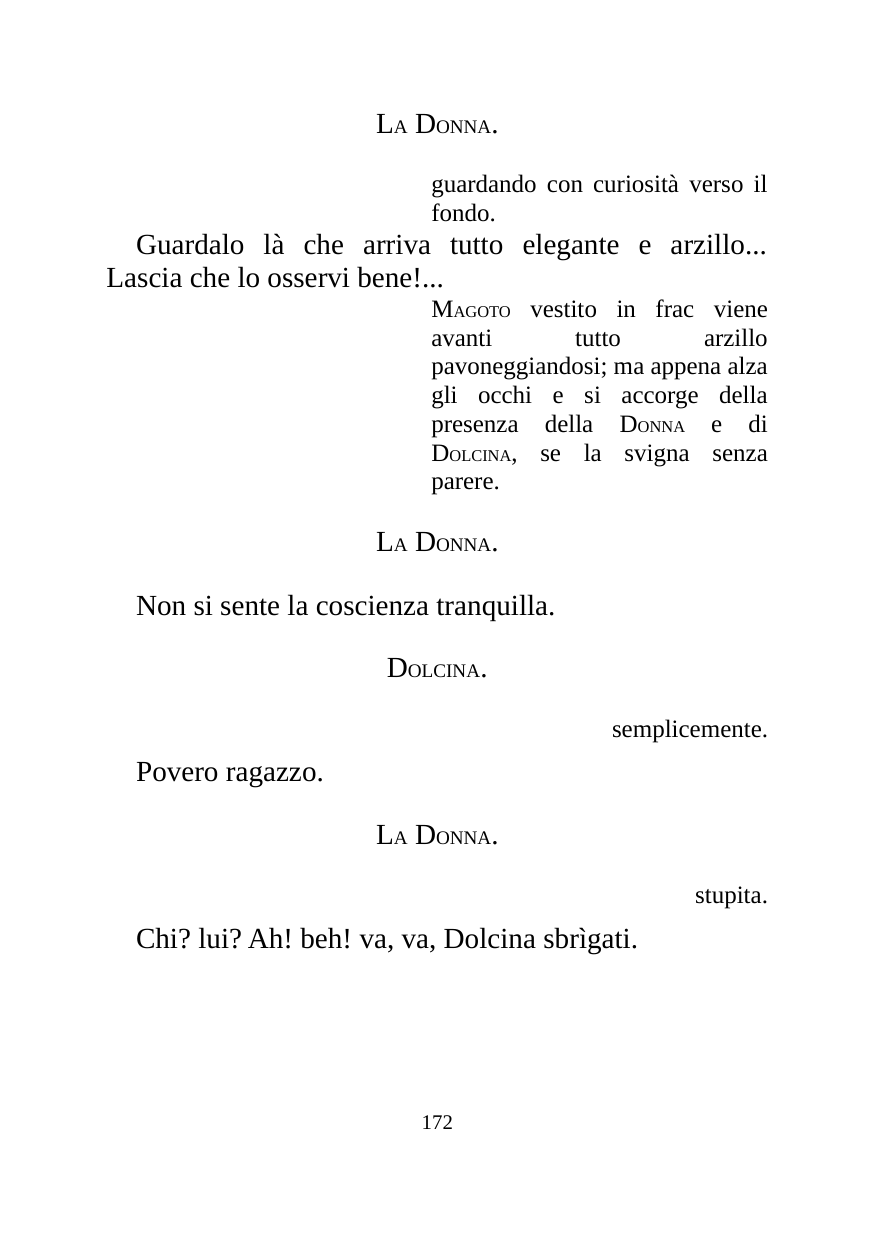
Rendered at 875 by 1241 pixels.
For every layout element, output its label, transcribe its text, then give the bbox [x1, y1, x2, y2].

text semplicemente. [431, 714, 768, 742]
text La Donna. [106, 524, 768, 558]
text Dolcina. [106, 651, 768, 684]
text La Donna. [106, 106, 768, 140]
text guardando con curiosità verso il fondo. [431, 169, 768, 227]
text Non si sente la coscienza tranquilla. [106, 588, 768, 621]
text Povero ragazzo. [106, 754, 768, 788]
text La Donna. [106, 817, 768, 851]
text Magoto vestito in frac viene avanti tutto arzillo pavoneggiandosi; ma appena alza gli occhi e si accorge della presenza della Donna e di Dolcina, se la svigna senza parere. [431, 294, 768, 495]
text stupita. [431, 880, 768, 909]
text Guardalo là che arriva tutto elegante e arzillo... Lascia che lo osservi bene!... [106, 227, 768, 294]
text Chi? lui? Ah! beh! va, va, Dolcina sbrìgati. [106, 921, 768, 954]
